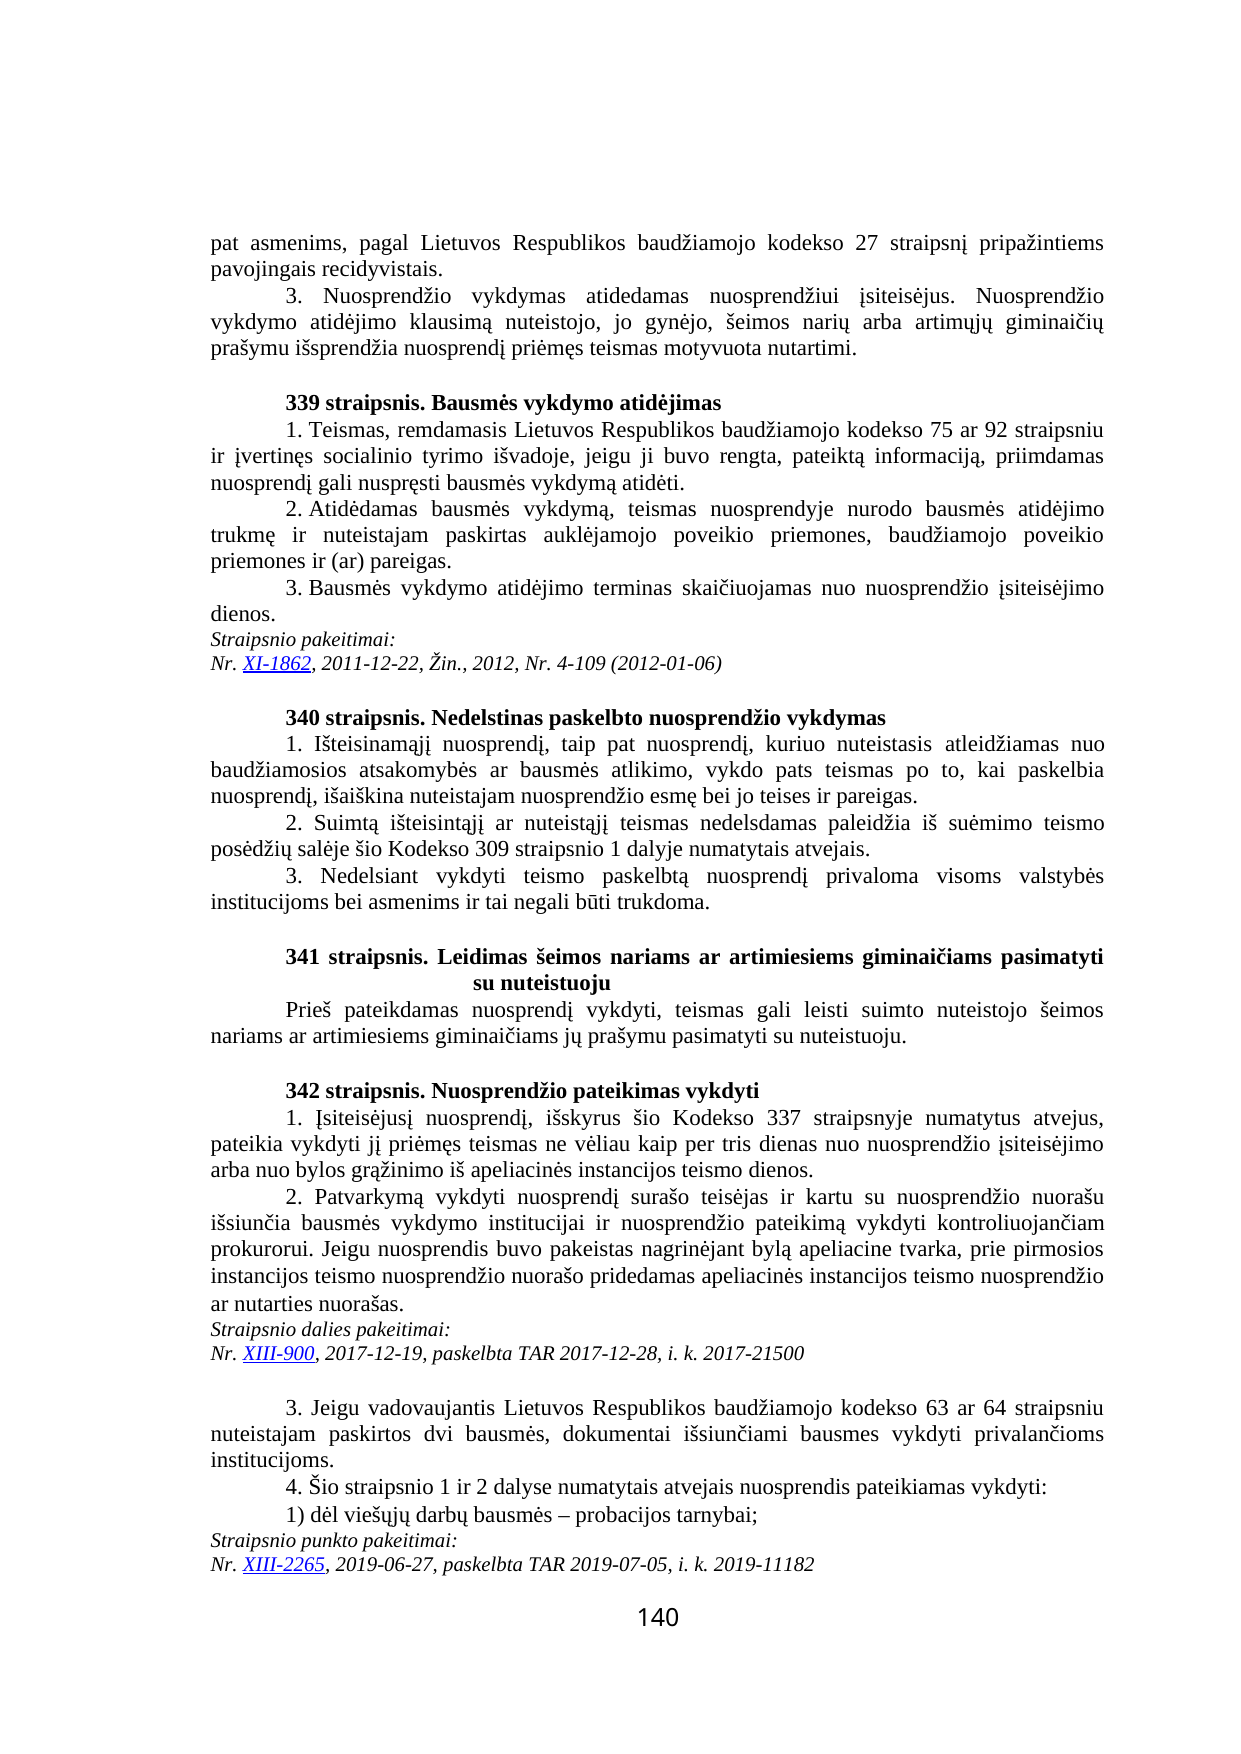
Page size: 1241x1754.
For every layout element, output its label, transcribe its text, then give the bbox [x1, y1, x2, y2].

text 341 straipsnis. Leidimas šeimos nariams ar artimiesiems giminaičiams pasimatyti su nuteistuoju [285, 943, 1105, 996]
text Nr. XI-1862, 2011-12-22, Žin., 2012, Nr. 4-109 (2012-01-06) [210, 651, 1105, 675]
text 3. Jeigu vadovaujantis Lietuvos Respublikos baudžiamojo kodekso 63 ar 64 straipsniu nuteistajam paskirtos dvi bausmės, dokumentai išsiunčiami bausmes vykdyti privalančioms institucijoms. [210, 1394, 1105, 1473]
text 1. Išteisinamąjį nuosprendį, taip pat nuosprendį, kuriuo nuteistasis atleidžiamas nuo baudžiamosios atsakomybės ar bausmės atlikimo, vykdo pats teismas po to, kai paskelbia nuosprendį, išaiškina nuteistajam nuosprendžio esmę bei jo teises ir pareigas. [210, 730, 1105, 809]
text pat asmenims, pagal Lietuvos Respublikos baudžiamojo kodekso 27 straipsnį pripažintiems pavojingais recidyvistais. [210, 229, 1105, 282]
text 3. Bausmės vykdymo atidėjimo terminas skaičiuojamas nuo nuosprendžio įsiteisėjimo dienos. [210, 574, 1105, 627]
text 1. Teismas, remdamasis Lietuvos Respublikos baudžiamojo kodekso 75 ar 92 straipsniu ir įvertinęs socialinio tyrimo išvadoje, jeigu ji buvo rengta, pateiktą informaciją, priimdamas nuosprendį gali nuspręsti bausmės vykdymą atidėti. [210, 416, 1105, 495]
text 1. Įsiteisėjusį nuosprendį, išskyrus šio Kodekso 337 straipsnyje numatytus atvejus, pateikia vykdyti jį priėmęs teismas ne vėliau kaip per tris dienas nuo nuosprendžio įsiteisėjimo arba nuo bylos grąžinimo iš apeliacinės instancijos teismo dienos. [210, 1104, 1105, 1183]
text 339 straipsnis. Bausmės vykdymo atidėjimas [210, 389, 1105, 416]
text 340 straipsnis. Nedelstinas paskelbto nuosprendžio vykdymas [210, 703, 1105, 730]
text 2. Atidėdamas bausmės vykdymą, teismas nuosprendyje nurodo bausmės atidėjimo trukmę ir nuteistajam paskirtas auklėjamojo poveikio priemones, baudžiamojo poveikio priemones ir (ar) pareigas. [210, 495, 1105, 574]
text Straipsnio punkto pakeitimai: [210, 1528, 1105, 1552]
text 2. Patvarkymą vykdyti nuosprendį surašo teisėjas ir kartu su nuosprendžio nuorašu išsiunčia bausmės vykdymo institucijai ir nuosprendžio pateikimą vykdyti kontroliuojančiam prokurorui. Jeigu nuosprendis buvo pakeistas nagrinėjant bylą apeliacine tvarka, prie pirmosios instancijos teismo nuosprendžio nuorašo pridedamas apeliacinės instancijos teismo nuosprendžio ar nutarties nuorašas. [210, 1183, 1105, 1317]
text 4. Šio straipsnio 1 ir 2 dalyse numatytais atvejais nuosprendis pateikiamas vykdyti: [210, 1473, 1105, 1499]
text 1) dėl viešųjų darbų bausmės – probacijos tarnybai; [210, 1499, 1105, 1528]
text 3. Nuosprendžio vykdymas atidedamas nuosprendžiui įsiteisėjus. Nuosprendžio vykdymo atidėjimo klausimą nuteistojo, jo gynėjo, šeimos narių arba artimųjų giminaičių prašymu išsprendžia nuosprendį priėmęs teismas motyvuota nutartimi. [210, 282, 1105, 361]
text 2. Suimtą išteisintąjį ar nuteistąjį teismas nedelsdamas paleidžia iš suėmimo teismo posėdžių salėje šio Kodekso 309 straipsnio 1 dalyje numatytais atvejais. [210, 809, 1105, 862]
text Nr. XIII-900, 2017-12-19, paskelbta TAR 2017-12-28, i. k. 2017-21500 [210, 1341, 1105, 1365]
text Straipsnio dalies pakeitimai: [210, 1317, 1105, 1341]
text Prieš pateikdamas nuosprendį vykdyti, teismas gali leisti suimto nuteistojo šeimos nariams ar artimiesiems giminaičiams jų prašymu pasimatyti su nuteistuoju. [210, 996, 1105, 1048]
text Nr. XIII-2265, 2019-06-27, paskelbta TAR 2019-07-05, i. k. 2019-11182 [210, 1552, 1105, 1576]
text 342 straipsnis. Nuosprendžio pateikimas vykdyti [210, 1077, 1105, 1104]
text 3. Nedelsiant vykdyti teismo paskelbtą nuosprendį privaloma visoms valstybės institucijoms bei asmenims ir tai negali būti trukdoma. [210, 862, 1105, 914]
text Straipsnio pakeitimai: [210, 627, 1105, 651]
